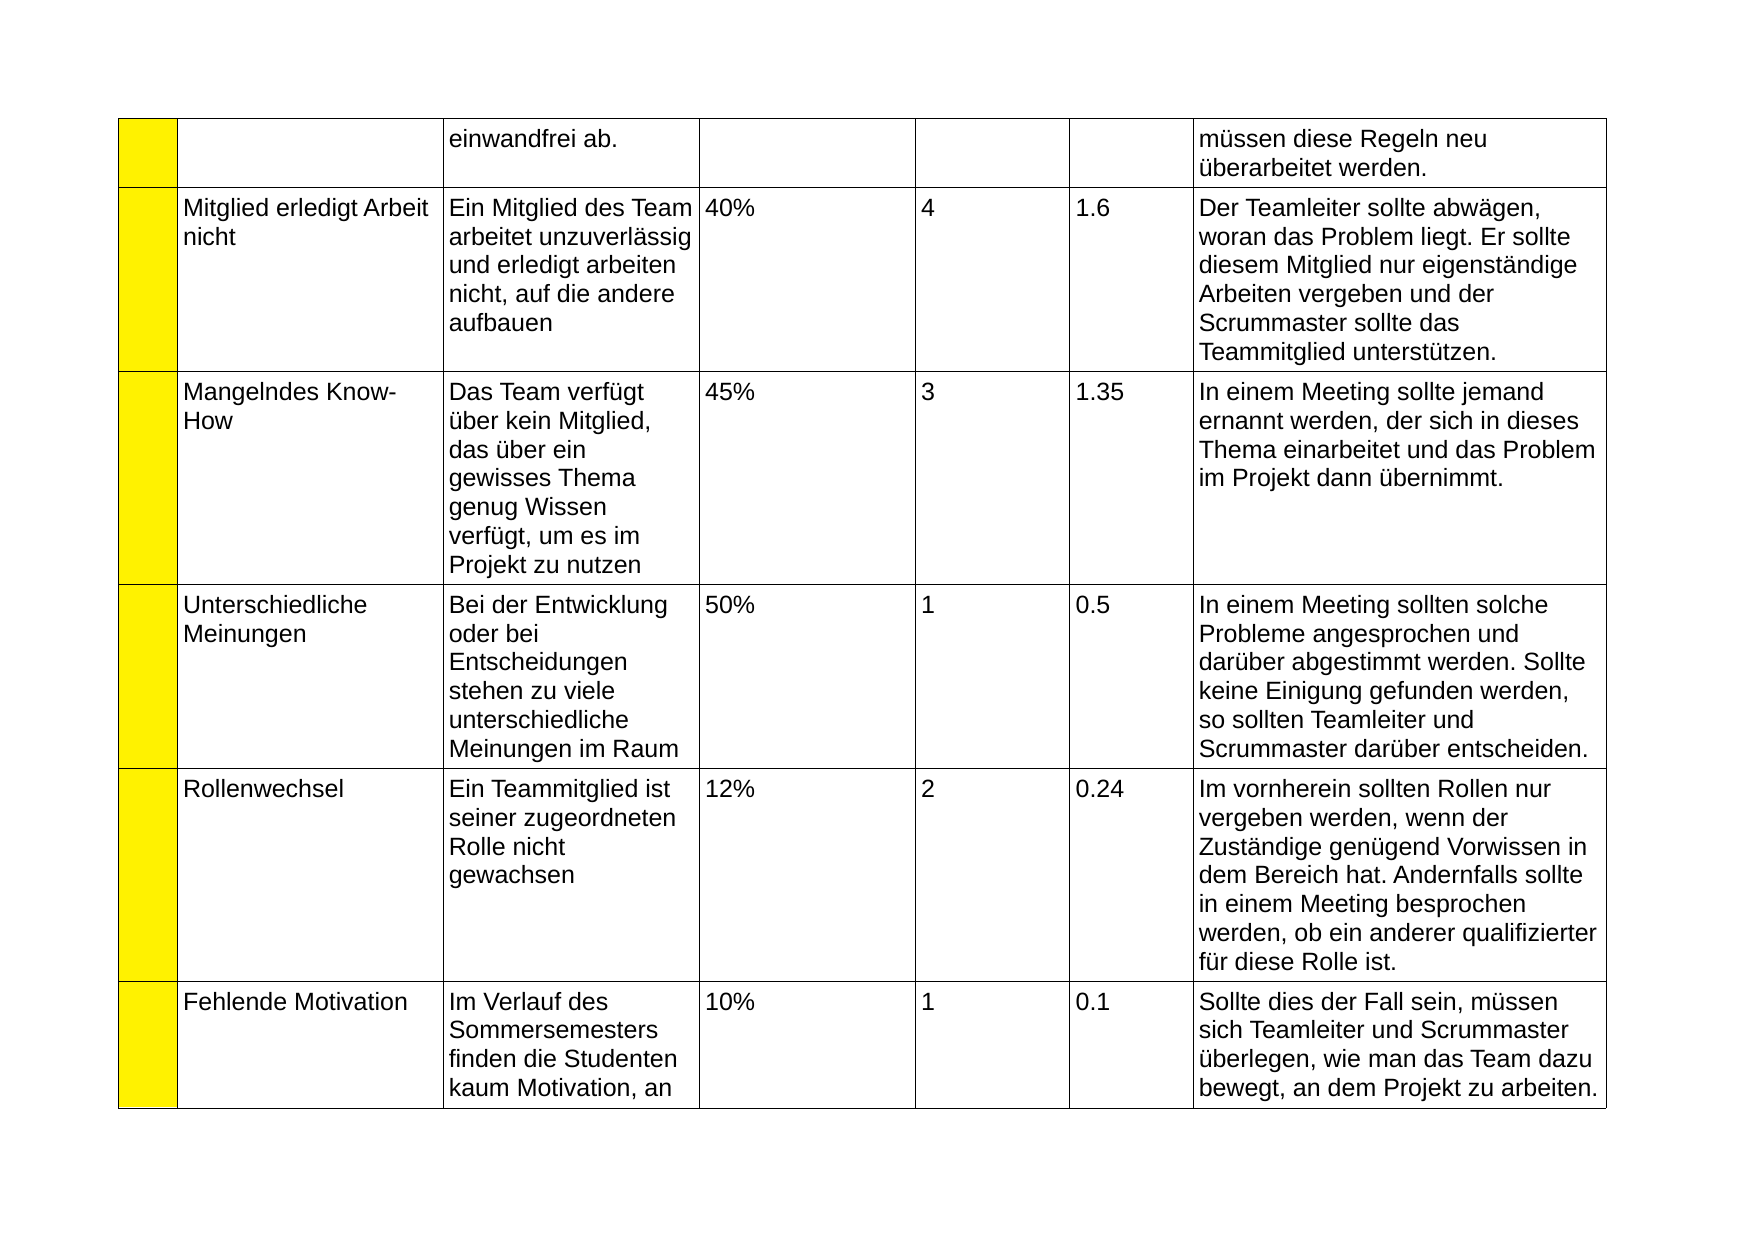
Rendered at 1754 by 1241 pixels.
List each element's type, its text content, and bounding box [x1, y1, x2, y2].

table_cell 1,6 [1070, 188, 1193, 371]
table_cell Ein Mitglied des Team arbeitet unzuverlässig und erledigt arbeiten nicht, auf die andere aufbauen [444, 188, 699, 371]
table_cell Das Team verfügt über kein Mitglied, das über ein gewisses Thema genug Wissen verfügt, um es im Projekt zu nutzen [444, 372, 699, 584]
table_cell 0,1 [1070, 982, 1193, 1107]
table_cell 1 [916, 982, 1069, 1107]
table_cell einwandfrei ab. [444, 119, 699, 187]
table_cell Bei der Entwicklung oder bei Entscheidungen stehen zu viele unterschiedliche Meinungen im Raum [444, 585, 699, 768]
table_cell In einem Meeting sollten solche Probleme angesprochen und darüber abgestimmt werden. Sollte keine Einigung gefunden werden, so sollten Teamleiter und Scrummaster darüber entscheiden. [1194, 585, 1606, 768]
table_cell Mangelndes Know-How [178, 372, 443, 584]
table_cell 0,24 [1070, 769, 1193, 981]
table_cell Der Teamleiter sollte abwägen, woran das Problem liegt. Er sollte diesem Mitglied nur eigenständige Arbeiten vergeben und der Scrummaster sollte das Teammitglied unterstützen. [1194, 188, 1606, 371]
table_cell Unterschiedliche Meinungen [178, 585, 443, 768]
table_cell 45% [700, 372, 915, 584]
table_cell Mitglied erledigt Arbeit nicht [178, 188, 443, 371]
table_cell 12% [700, 769, 915, 981]
table_cell In einem Meeting sollte jemand ernannt werden, der sich in dieses Thema einarbeitet und das Problem im Projekt dann übernimmt. [1194, 372, 1606, 584]
table_cell Fehlende Motivation [178, 982, 443, 1107]
table_cell [119, 119, 177, 187]
table_cell müssen diese Regeln neu überarbeitet werden. [1194, 119, 1606, 187]
table_cell [119, 585, 177, 768]
table_cell [119, 372, 177, 584]
table_cell Im vornherein sollten Rollen nur vergeben werden, wenn der Zuständige genügend Vorwissen in dem Bereich hat. Andernfalls sollte in einem Meeting besprochen werden, ob ein anderer qualifizierter für diese Rolle ist. [1194, 769, 1606, 981]
table_cell Im Verlauf des Sommersemesters finden die Studenten kaum Motivation, an [444, 982, 699, 1107]
table_cell 50% [700, 585, 915, 768]
table_cell [119, 982, 177, 1107]
table_cell 1,5 [1070, 119, 1193, 187]
table_cell [178, 119, 443, 187]
table_cell 1 [916, 585, 1069, 768]
table_cell 40% [700, 188, 915, 371]
table_cell 4 [916, 188, 1069, 371]
table_cell 3 [916, 372, 1069, 584]
table_cell 0,5 [1070, 585, 1193, 768]
table_cell [916, 119, 1069, 187]
table_cell [119, 188, 177, 371]
table_cell Sollte dies der Fall sein, müssen sich Teamleiter und Scrummaster überlegen, wie man das Team dazu bewegt, an dem Projekt zu arbeiten. [1194, 982, 1606, 1107]
table_cell [119, 769, 177, 981]
table_cell Ein Teammitglied ist seiner zugeordneten Rolle nicht gewachsen [444, 769, 699, 981]
table_cell 10% [700, 982, 915, 1107]
table_cell 2 [916, 769, 1069, 981]
table_cell 1,35 [1070, 372, 1193, 584]
table_cell Rollenwechsel [178, 769, 443, 981]
table_cell [700, 119, 915, 187]
